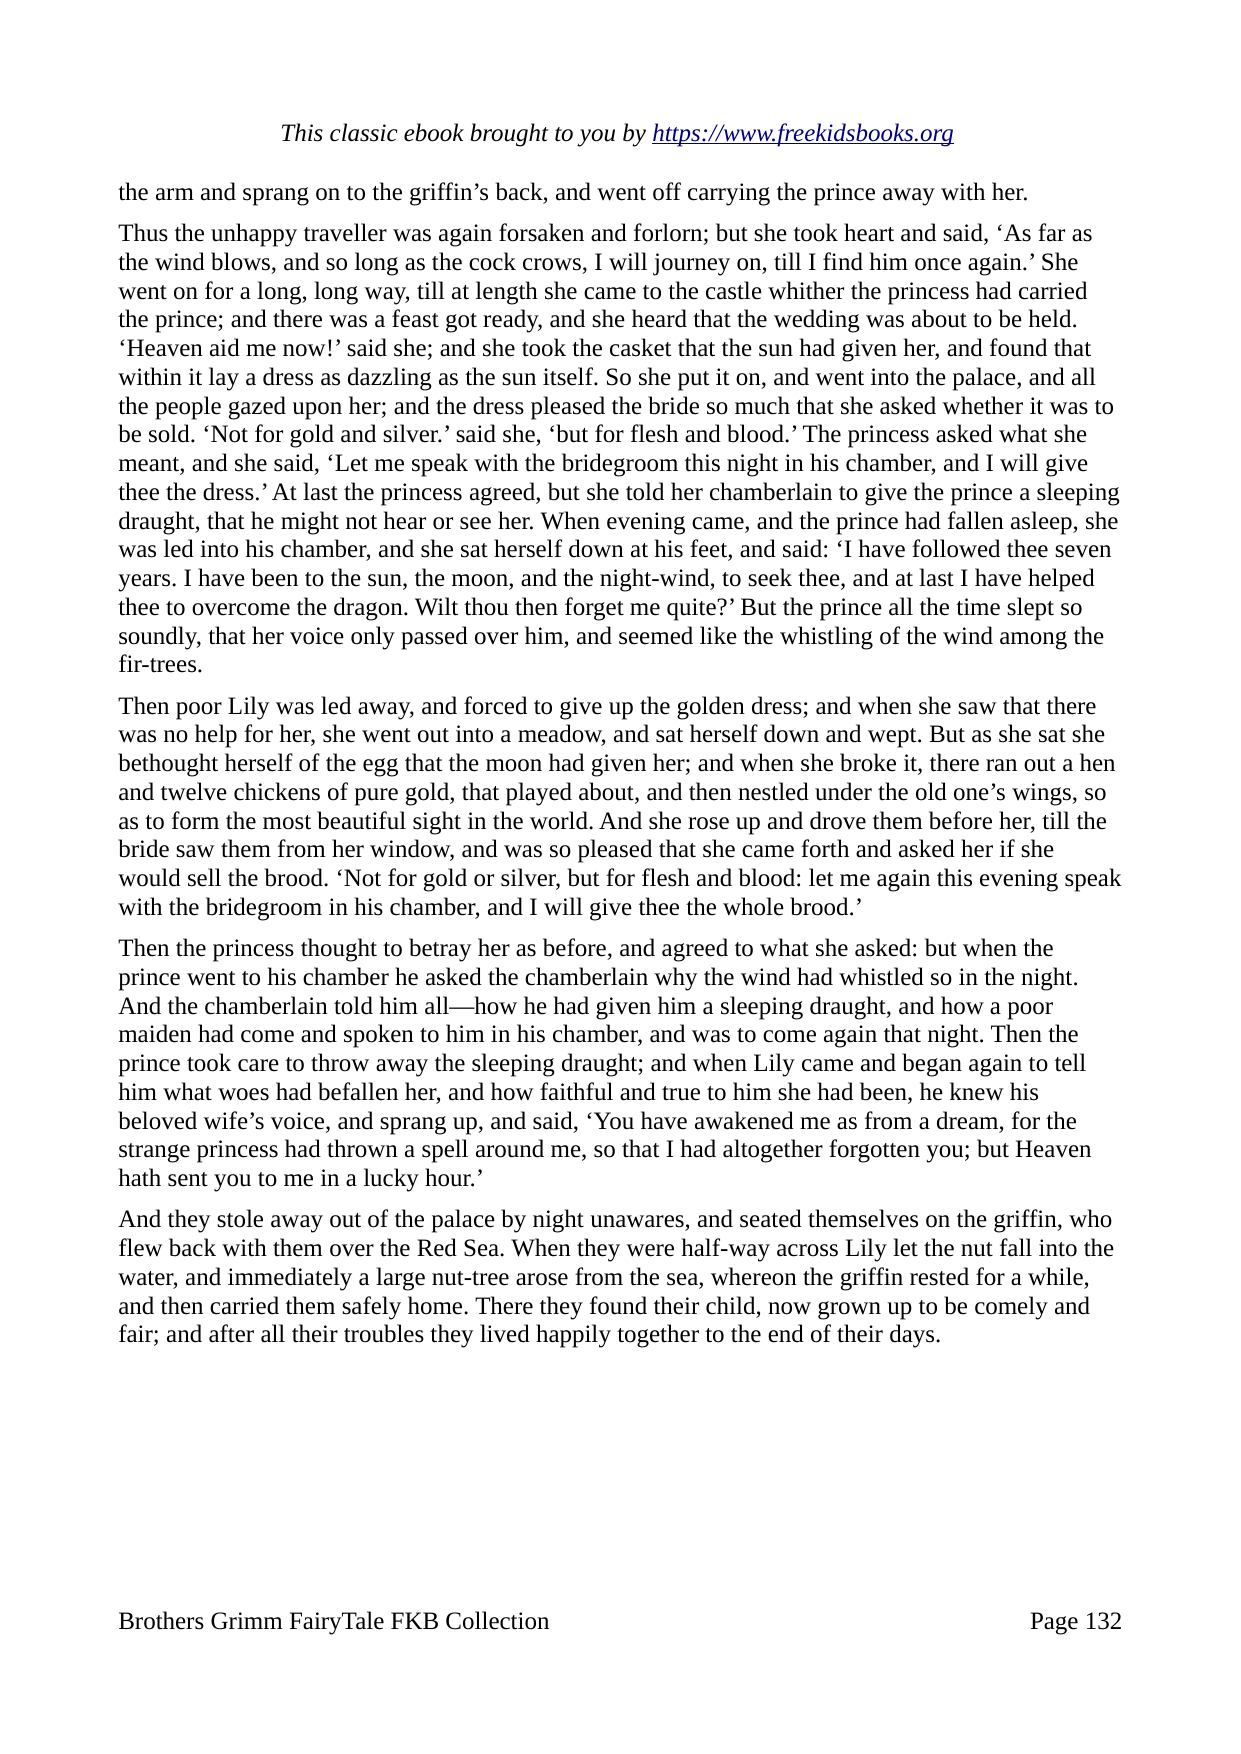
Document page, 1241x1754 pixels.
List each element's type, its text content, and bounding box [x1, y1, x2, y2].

text Then poor Lily was led away, and forced to give up the golden dress; and when she saw that there was no help for her, she went out into a meadow, and sat herself down and wept. But as she sat she bethought herself of the egg that the moon had given her; and when she broke it, there ran out a hen and twelve chickens of pure gold, that played about, and then nestled under the old one’s wings, so as to form the most beautiful sight in the world. And she rose up and drove them before her, till the bride saw them from her window, and was so pleased that she came forth and asked her if she would sell the brood. ‘Not for gold or silver, but for flesh and blood: let me again this evening speak with the bridegroom in his chamber, and I will give thee the whole brood.’ [118, 691, 1122, 921]
text And they stole away out of the palace by night unawares, and seated themselves on the griffin, who flew back with them over the Red Sea. When they were half-way across Lily let the nut fall into the water, and immediately a large nut-tree arose from the sea, whereon the griffin rested for a while, and then carried them safely home. There they found their child, now grown up to be comely and fair; and after all their troubles they lived happily together to the end of their days. [118, 1204, 1122, 1348]
text the arm and sprang on to the griffin’s back, and went off carrying the prince away with her. [118, 177, 1122, 206]
text Then the princess thought to betray her as before, and agreed to what she asked: but when the prince went to his chamber he asked the chamberlain why the wind had whistled so in the night. And the chamberlain told him all—how he had given him a sleeping draught, and how a poor maiden had come and spoken to him in his chamber, and was to come again that night. Then the prince took care to throw away the sleeping draught; and when Lily came and began again to tell him what woes had befallen her, and how faithful and true to him she had been, he knew his beloved wife’s voice, and sprang up, and said, ‘You have awakened me as from a dream, for the strange princess had thrown a spell around me, so that I had altogether forgotten you; but Heaven hath sent you to me in a lucky hour.’ [118, 933, 1122, 1192]
text Thus the unhappy traveller was again forsaken and forlorn; but she took heart and said, ‘As far as the wind blows, and so long as the cock crows, I will journey on, till I find him once again.’ She went on for a long, long way, till at length she came to the castle whither the princess had carried the prince; and there was a feast got ready, and she heard that the wedding was about to be held. ‘Heaven aid me now!’ said she; and she took the casket that the sun had given her, and found that within it lay a dress as dazzling as the sun itself. So she put it on, and went into the palace, and all the people gazed upon her; and the dress pleased the bride so much that she asked whether it was to be sold. ‘Not for gold and silver.’ said she, ‘but for flesh and blood.’ The princess asked what she meant, and she said, ‘Let me speak with the bridegroom this night in his chamber, and I will give thee the dress.’ At last the princess agreed, but she told her chamberlain to give the prince a sleeping draught, that he might not hear or see her. When evening came, and the prince had fallen asleep, she was led into his chamber, and she sat herself down at his feet, and said: ‘I have followed thee seven years. I have been to the sun, the moon, and the night-wind, to seek thee, and at last I have helped thee to overcome the dragon. Wilt thou then forget me quite?’ But the prince all the time slept so soundly, that her voice only passed over him, and seemed like the whistling of the wind among the fir-trees. [118, 218, 1122, 678]
